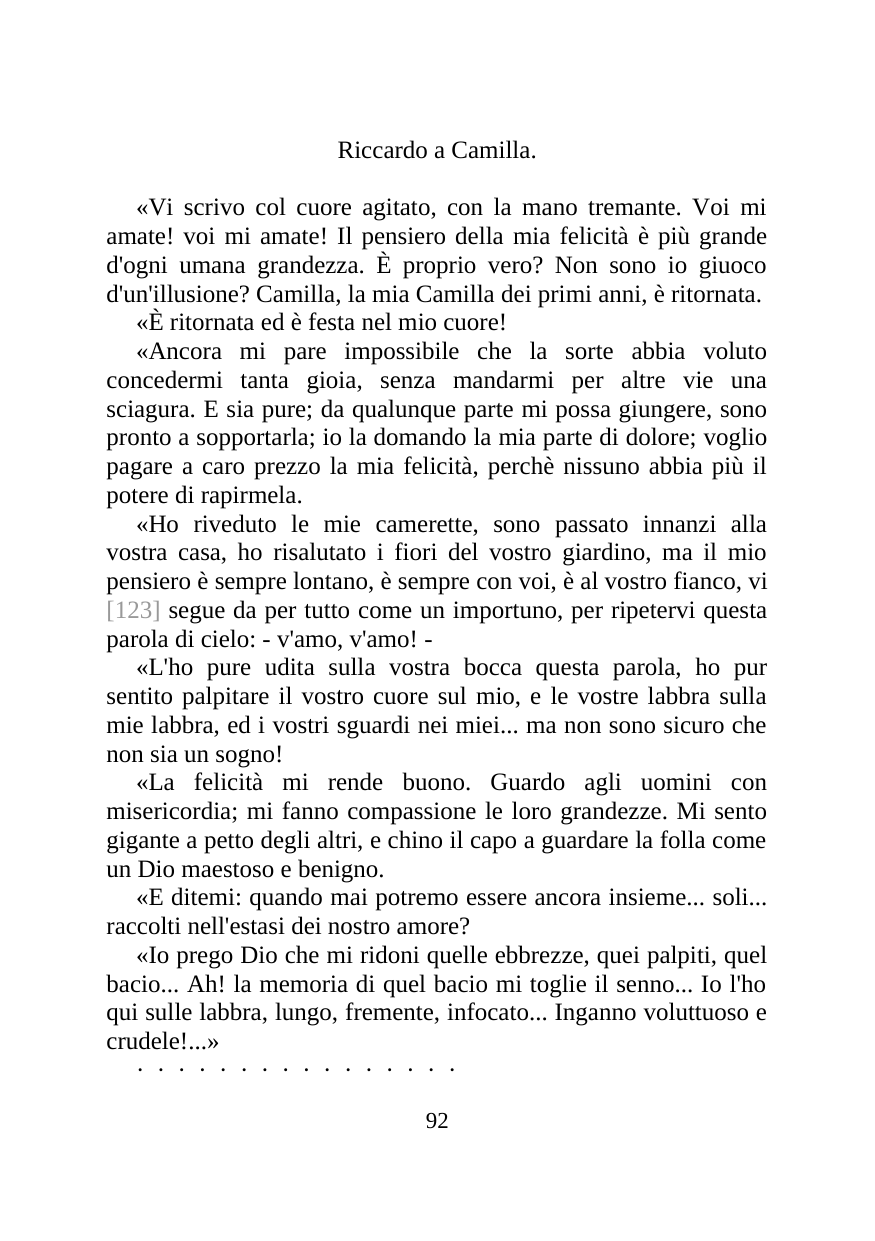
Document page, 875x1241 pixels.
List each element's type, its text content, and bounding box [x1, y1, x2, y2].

text «È ritornata ed è festa nel mio cuore! [106, 307, 768, 336]
subtitle Riccardo a Camilla. [106, 135, 768, 164]
text «Ancora mi pare impossibile che la sorte abbia voluto concedermi tanta gioia, senza mandarmi per altre vie una sciagura. E sia pure; da qualunque parte mi possa giungere, sono pronto a sopportarla; io la domando la mia parte di dolore; voglio pagare a caro prezzo la mia felicità, perchè nissuno abbia più il potere di rapirmela. [106, 336, 768, 509]
text «La felicità mi rende buono. Guardo agli uomini con misericordia; mi fanno compassione le loro grandezze. Mi sento gigante a petto degli altri, e chino il capo a guardare la folla come un Dio maestoso e benigno. [106, 767, 768, 882]
text «Io prego Dio che mi ridoni quelle ebbrezze, quei palpiti, quel bacio... Ah! la memoria di quel bacio mi toglie il senno... Io l'ho qui sulle labbra, lungo, fremente, infocato... Inganno voluttuoso e crudele!...» [106, 940, 768, 1055]
text «L'ho pure udita sulla vostra bocca questa parola, ho pur sentito palpitare il vostro cuore sul mio, e le vostre labbra sulla mie labbra, ed i vostri sguardi nei miei... ma non sono sicuro che non sia un sogno! [106, 652, 768, 767]
text «E ditemi: quando mai potremo essere ancora insieme... soli... raccolti nell'estasi dei nostro amore? [106, 882, 768, 940]
text «Vi scrivo col cuore agitato, con la mano tremante. Voi mi amate! voi mi amate! Il pensiero della mia felicità è più grande d'ogni umana grandezza. È proprio vero? Non sono io giuoco d'un'illusione? Camilla, la mia Camilla dei primi anni, è ritornata. [106, 192, 768, 307]
text ················ [106, 1055, 768, 1084]
text «Ho riveduto le mie camerette, sono passato innanzi alla vostra casa, ho risalutato i fiori del vostro giardino, ma il mio pensiero è sempre lontano, è sempre con voi, è al vostro fianco, vi [123] segue da per tutto come un importuno, per ripetervi questa parola di cielo: - v'amo, v'amo! - [106, 509, 768, 652]
